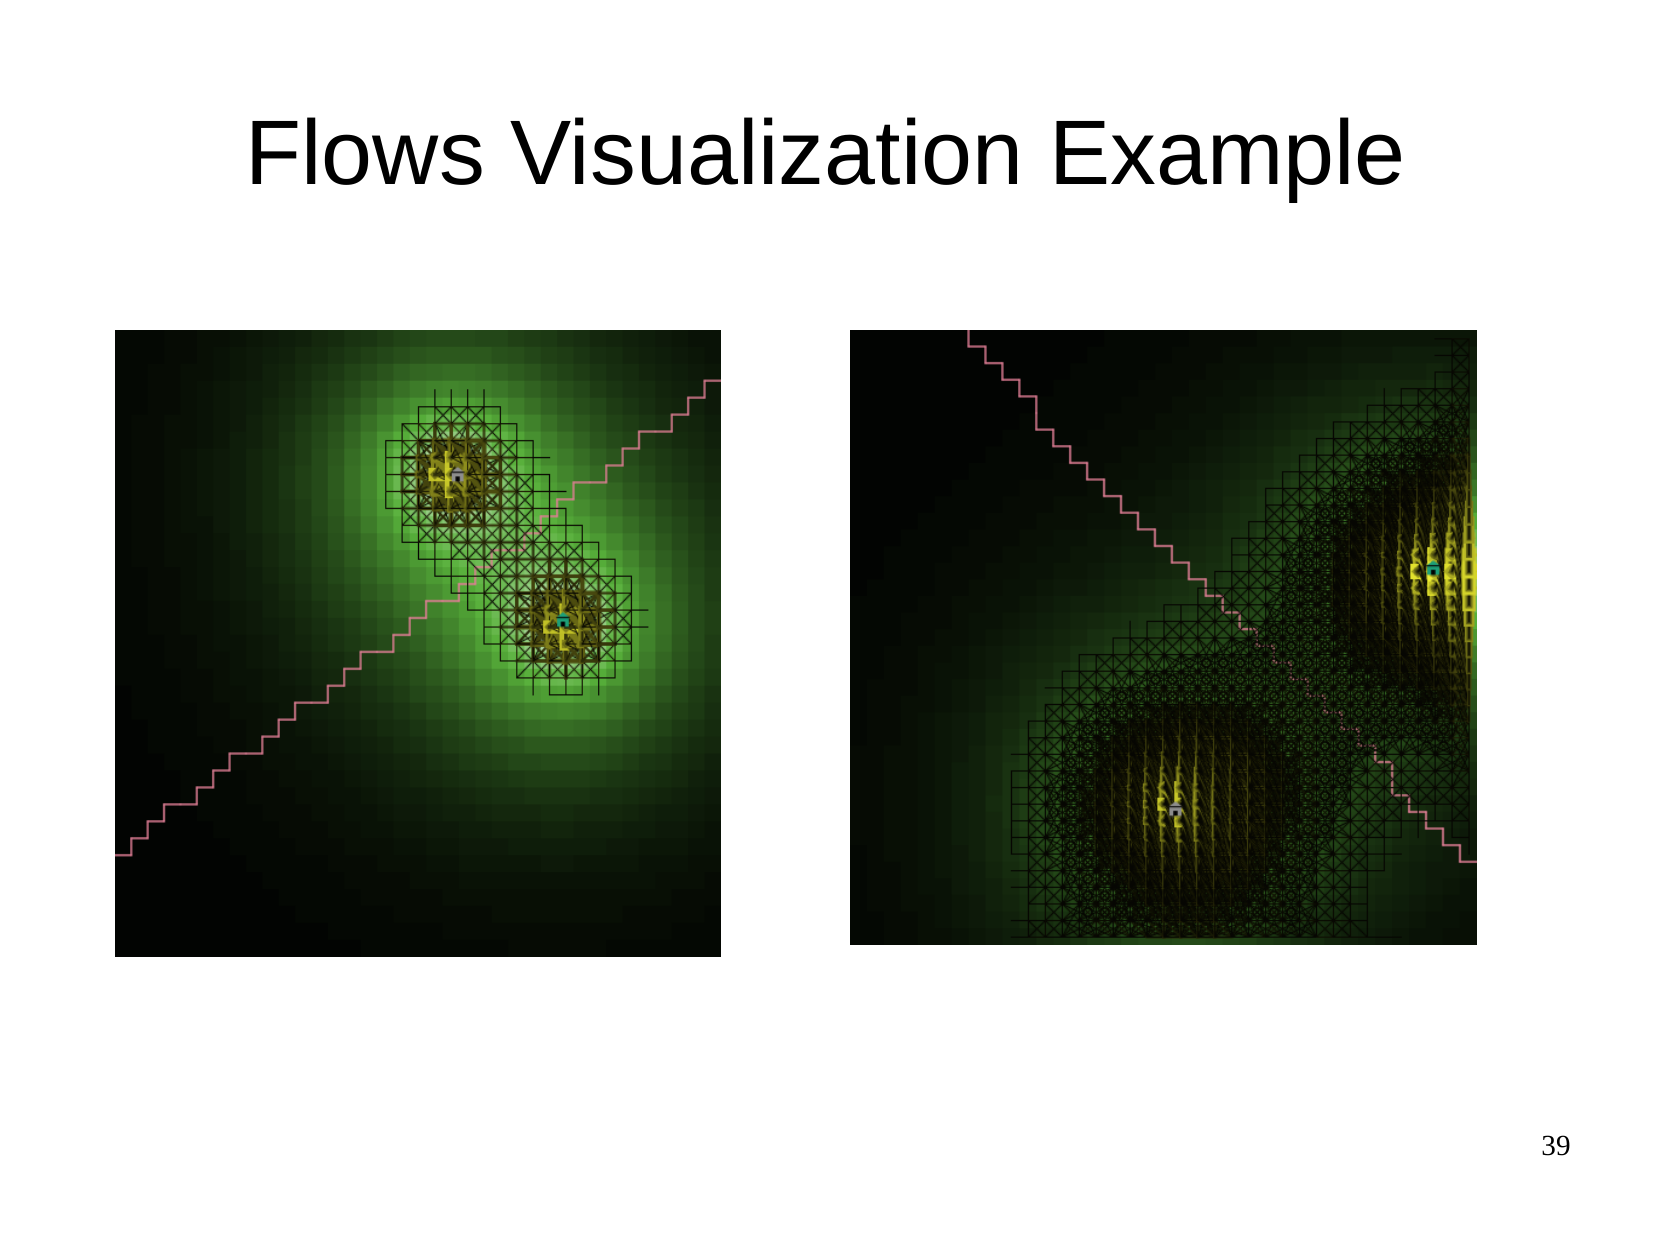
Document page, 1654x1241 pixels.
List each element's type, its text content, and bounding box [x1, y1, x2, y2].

title Flows Visualization Example [82, 49, 1571, 257]
picture [850, 330, 1477, 945]
picture [115, 330, 721, 957]
